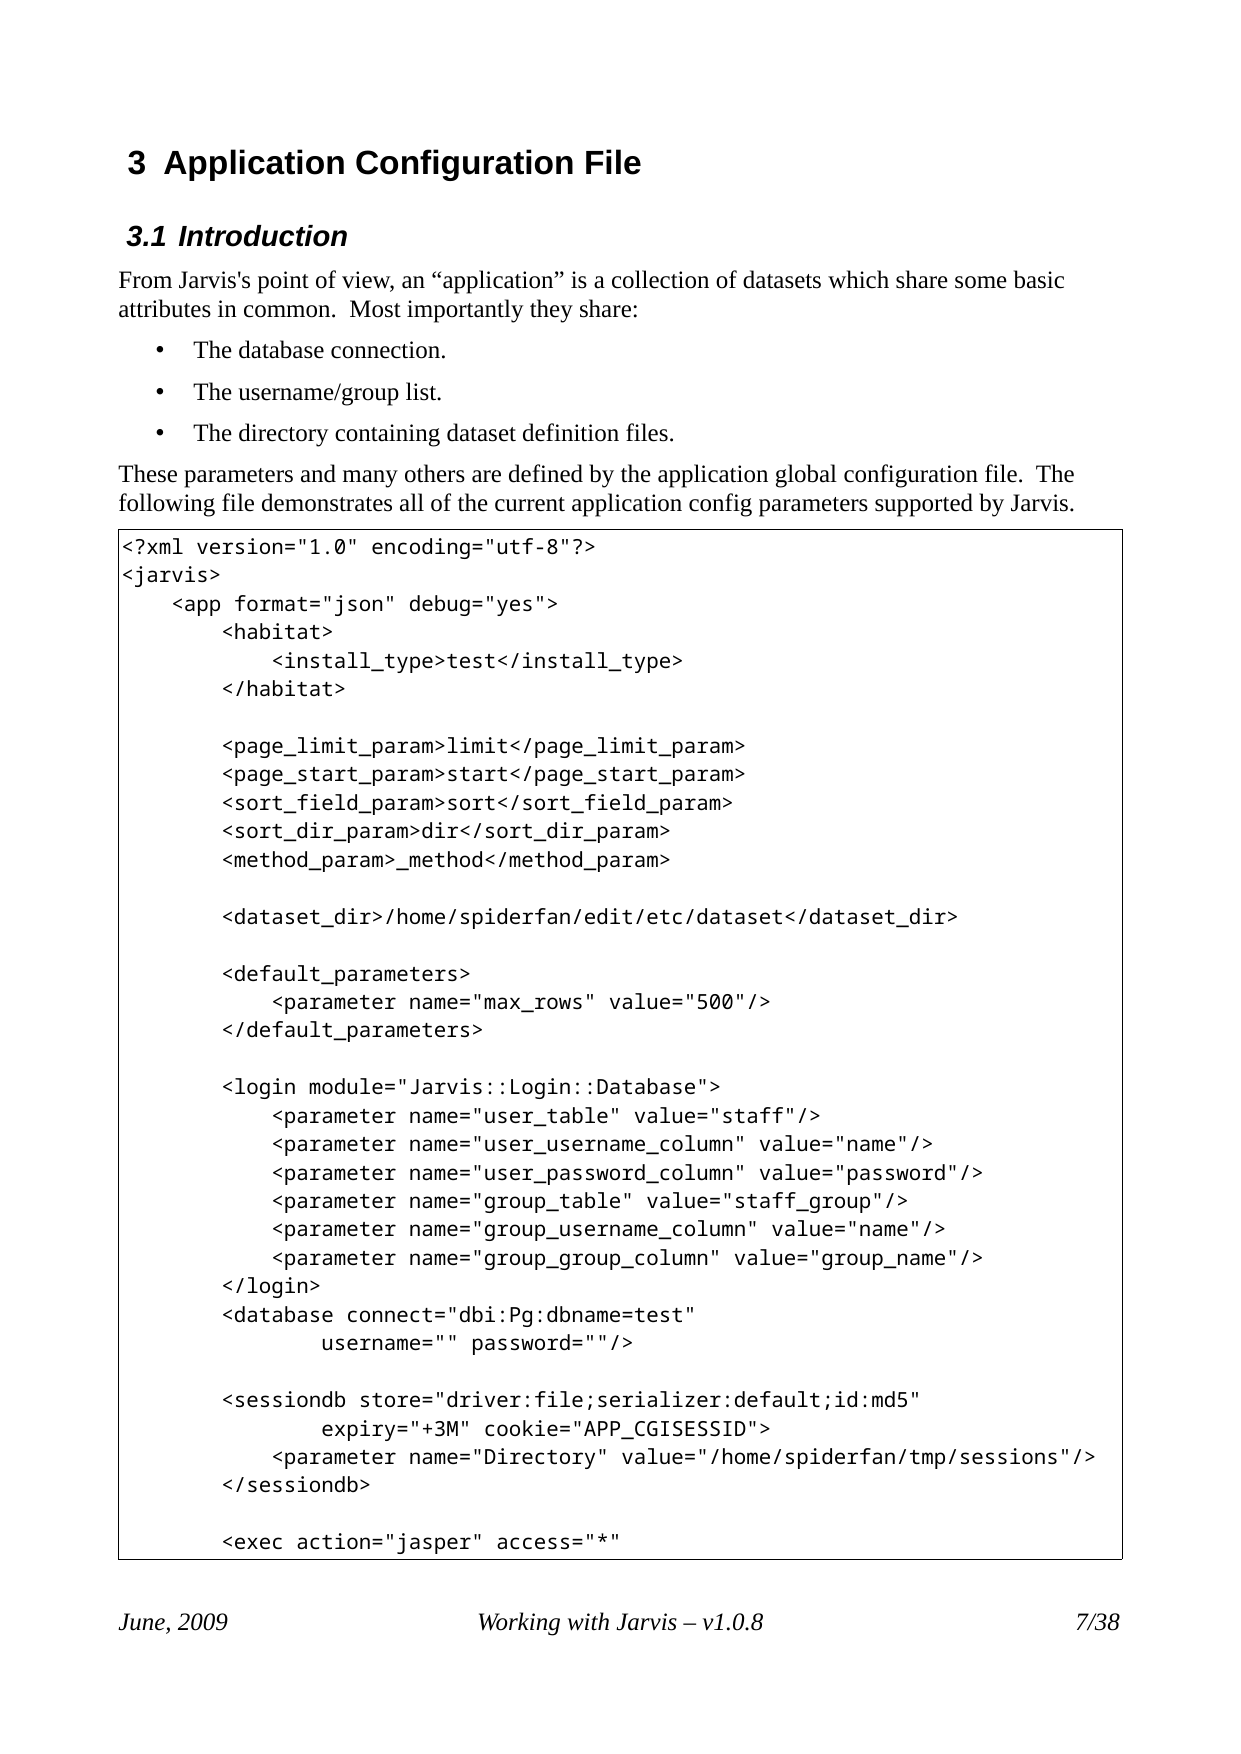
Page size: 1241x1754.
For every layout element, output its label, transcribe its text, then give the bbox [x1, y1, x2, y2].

subtitle Application Configuration File [118, 143, 1122, 182]
text <parameter name="max_rows" value="500"/> [119, 984, 1122, 1012]
text <parameter name="user_username_column" value="name"/> [119, 1126, 1122, 1155]
text <parameter name="user_table" value="staff"/> [119, 1098, 1122, 1126]
text <sort_field_param>sort</sort_field_param> [119, 785, 1122, 813]
text <sort_dir_param>dir</sort_dir_param> [119, 813, 1122, 842]
text <default_parameters> [119, 956, 1122, 984]
subtitle Introduction [118, 219, 1122, 253]
text <login module="Jarvis::Login::Database"> [119, 1069, 1122, 1098]
list The username/group list. [156, 377, 1122, 405]
text These parameters and many others are defined by the application global configuration file. The following file demonstrates all of the current application config parameters supported by Jarvis. [118, 459, 1122, 517]
text <parameter name="group_group_column" value="group_name"/> [119, 1240, 1122, 1268]
text <install_type>test</install_type> [119, 643, 1122, 671]
text <parameter name="group_username_column" value="name"/> [119, 1212, 1122, 1240]
text <parameter name="group_table" value="staff_group"/> [119, 1183, 1122, 1212]
text username="" password=""/> [119, 1325, 1122, 1357]
text <parameter name="user_password_column" value="password"/> [119, 1155, 1122, 1183]
text <jarvis> [119, 557, 1122, 586]
text </sessiondb> [119, 1467, 1122, 1499]
text <sessiondb store="driver:file;serializer:default;id:md5" [119, 1382, 1122, 1411]
text <parameter name="Directory" value="/home/spiderfan/tmp/sessions"/> [119, 1439, 1122, 1467]
text <habitat> [119, 614, 1122, 643]
text </login> [119, 1268, 1122, 1297]
text <page_start_param>start</page_start_param> [119, 757, 1122, 785]
text </habitat> [119, 671, 1122, 703]
text <app format="json" debug="yes"> [119, 586, 1122, 614]
text <exec action="jasper" access="*" [119, 1524, 1122, 1559]
list The directory containing dataset definition files. [156, 418, 1122, 447]
text expiry="+3M" cookie="APP_CGISESSID"> [119, 1411, 1122, 1439]
text <method_param>_method</method_param> [119, 842, 1122, 873]
text <?xml version="1.0" encoding="utf-8"?> [119, 530, 1122, 557]
text </default_parameters> [119, 1012, 1122, 1044]
text <page_limit_param>limit</page_limit_param> [119, 728, 1122, 757]
text From Jarvis's point of view, an “application” is a collection of datasets which share some basic attributes in common. Most importantly they share: [118, 265, 1122, 323]
list The database connection. [156, 335, 1122, 364]
text <dataset_dir>/home/spiderfan/edit/etc/dataset</dataset_dir> [119, 899, 1122, 930]
text <database connect="dbi:Pg:dbname=test" [119, 1297, 1122, 1325]
